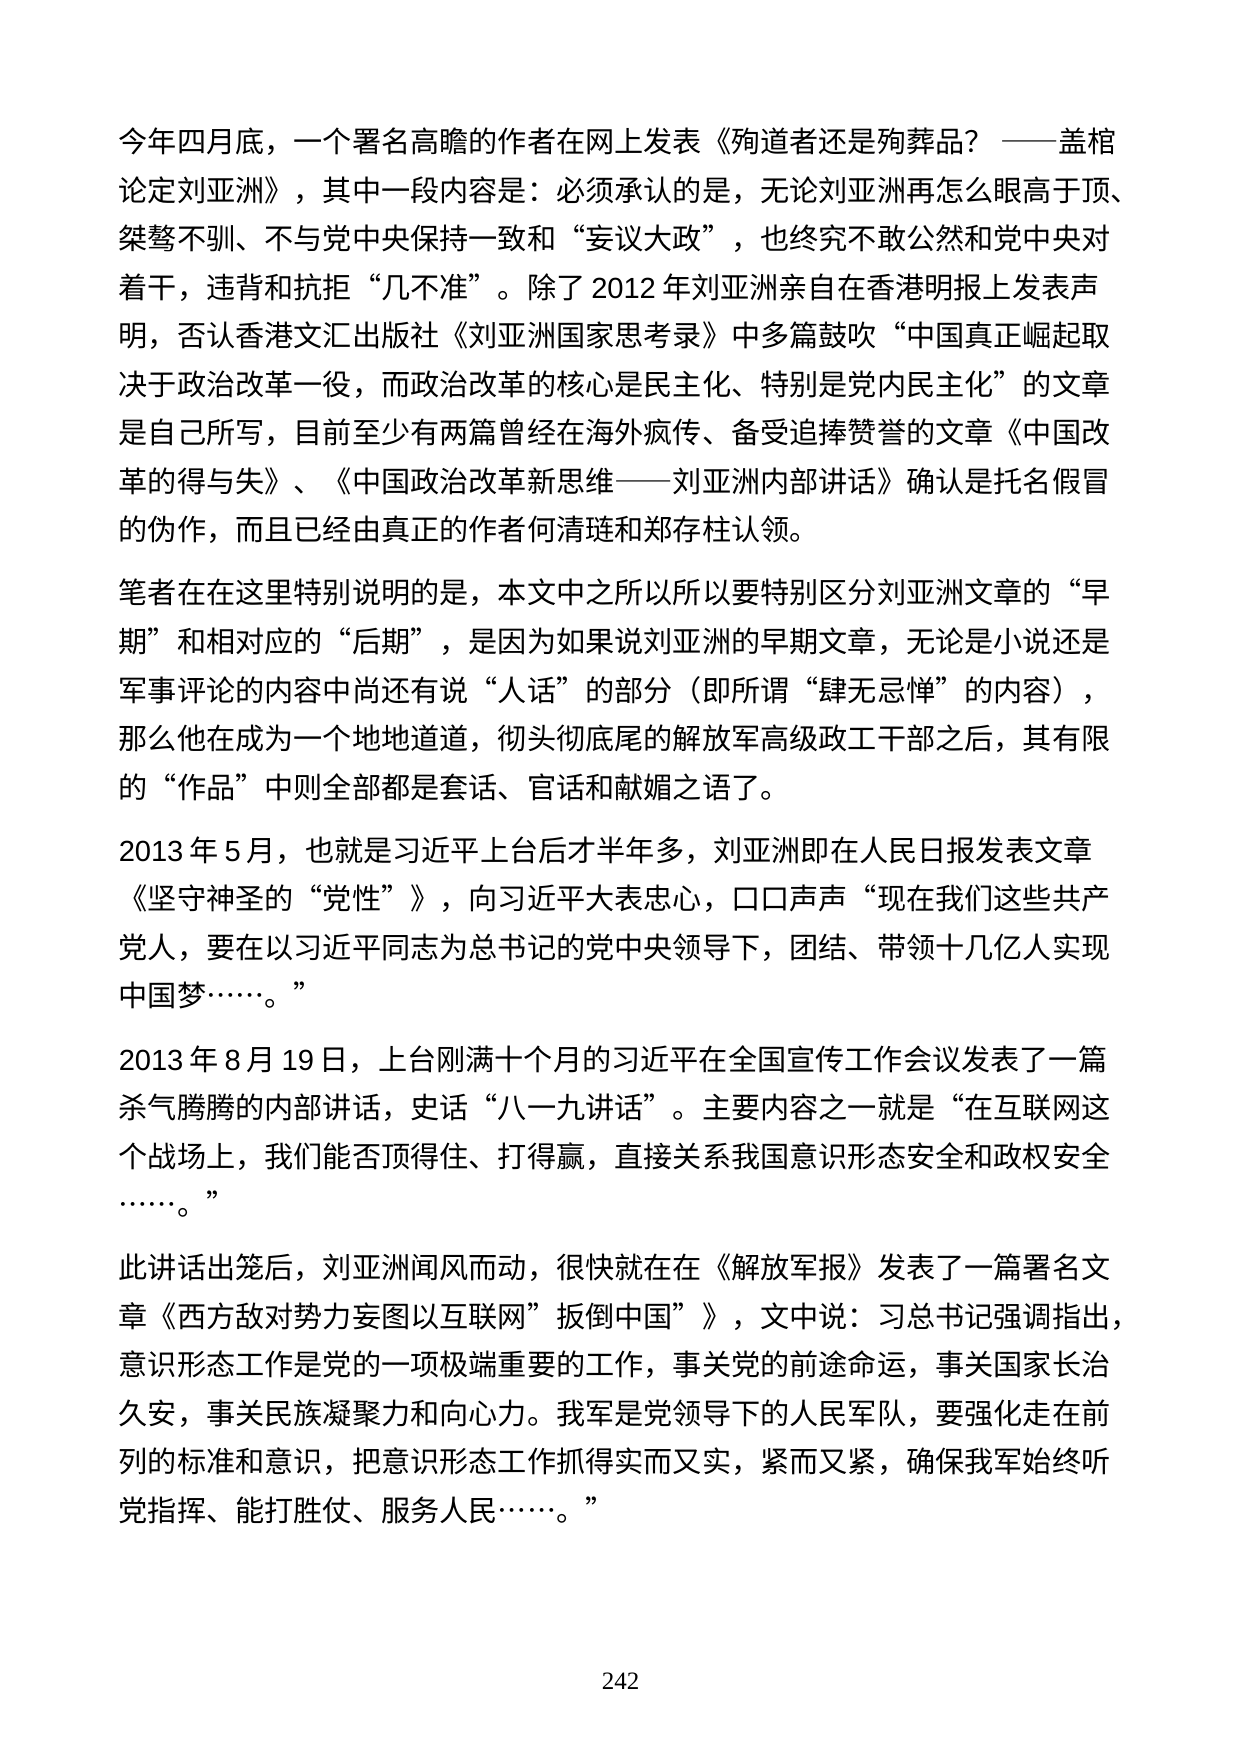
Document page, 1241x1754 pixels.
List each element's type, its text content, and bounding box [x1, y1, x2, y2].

text 今年四月底，一个署名高瞻的作者在网上发表《殉道者还是殉葬品？ ——盖棺论定刘亚洲》，其中一段内容是：必须承认的是，无论刘亚洲再怎么眼高于顶、桀骜不驯、不与党中央保持一致和“妄议大政”，也终究不敢公然和党中央对着干，违背和抗拒“几不准”。除了2012年刘亚洲亲自在香港明报上发表声明，否认香港文汇出版社《刘亚洲国家思考录》中多篇鼓吹“中国真正崛起取决于政治改革一役，而政治改革的核心是民主化、特别是党内民主化”的文章是自己所写，目前至少有两篇曾经在海外疯传、备受追捧赞誉的文章《中国改革的得与失》、《中国政治改革新思维——刘亚洲内部讲话》确认是托名假冒的伪作，而且已经由真正的作者何清琏和郑存柱认领。 [118, 118, 1122, 549]
text 2013年5月，也就是习近平上台后才半年多，刘亚洲即在人民日报发表文章《坚守神圣的“党性”》，向习近平大表忠心，口口声声“现在我们这些共产党人，要在以习近平同志为总书记的党中央领导下，团结、带领十几亿人实现中国梦……。” [118, 827, 1122, 1015]
text 2013年8月19日，上台刚满十个月的习近平在全国宣传工作会议发表了一篇杀气腾腾的内部讲话，史话“八一九讲话”。主要内容之一就是“在互联网这个战场上，我们能否顶得住、打得赢，直接关系我国意识形态安全和政权安全……。” [118, 1036, 1122, 1224]
text 此讲话出笼后，刘亚洲闻风而动，很快就在在《解放军报》发表了一篇署名文章《西方敌对势力妄图以互联网”扳倒中国”》，文中说：习总书记强调指出，意识形态工作是党的一项极端重要的工作，事关党的前途命运，事关国家长治久安，事关民族凝聚力和向心力。我军是党领导下的人民军队，要强化走在前列的标准和意识，把意识形态工作抓得实而又实，紧而又紧，确保我军始终听党指挥、能打胜仗、服务人民……。” [118, 1245, 1122, 1530]
text 笔者在在这里特别说明的是，本文中之所以所以要特别区分刘亚洲文章的“早期”和相对应的“后期”，是因为如果说刘亚洲的早期文章，无论是小说还是军事评论的内容中尚还有说“人话”的部分（即所谓“肆无忌惮”的内容），那么他在成为一个地地道道，彻头彻底尾的解放军高级政工干部之后，其有限的“作品”中则全部都是套话、官话和献媚之语了。 [118, 570, 1122, 806]
